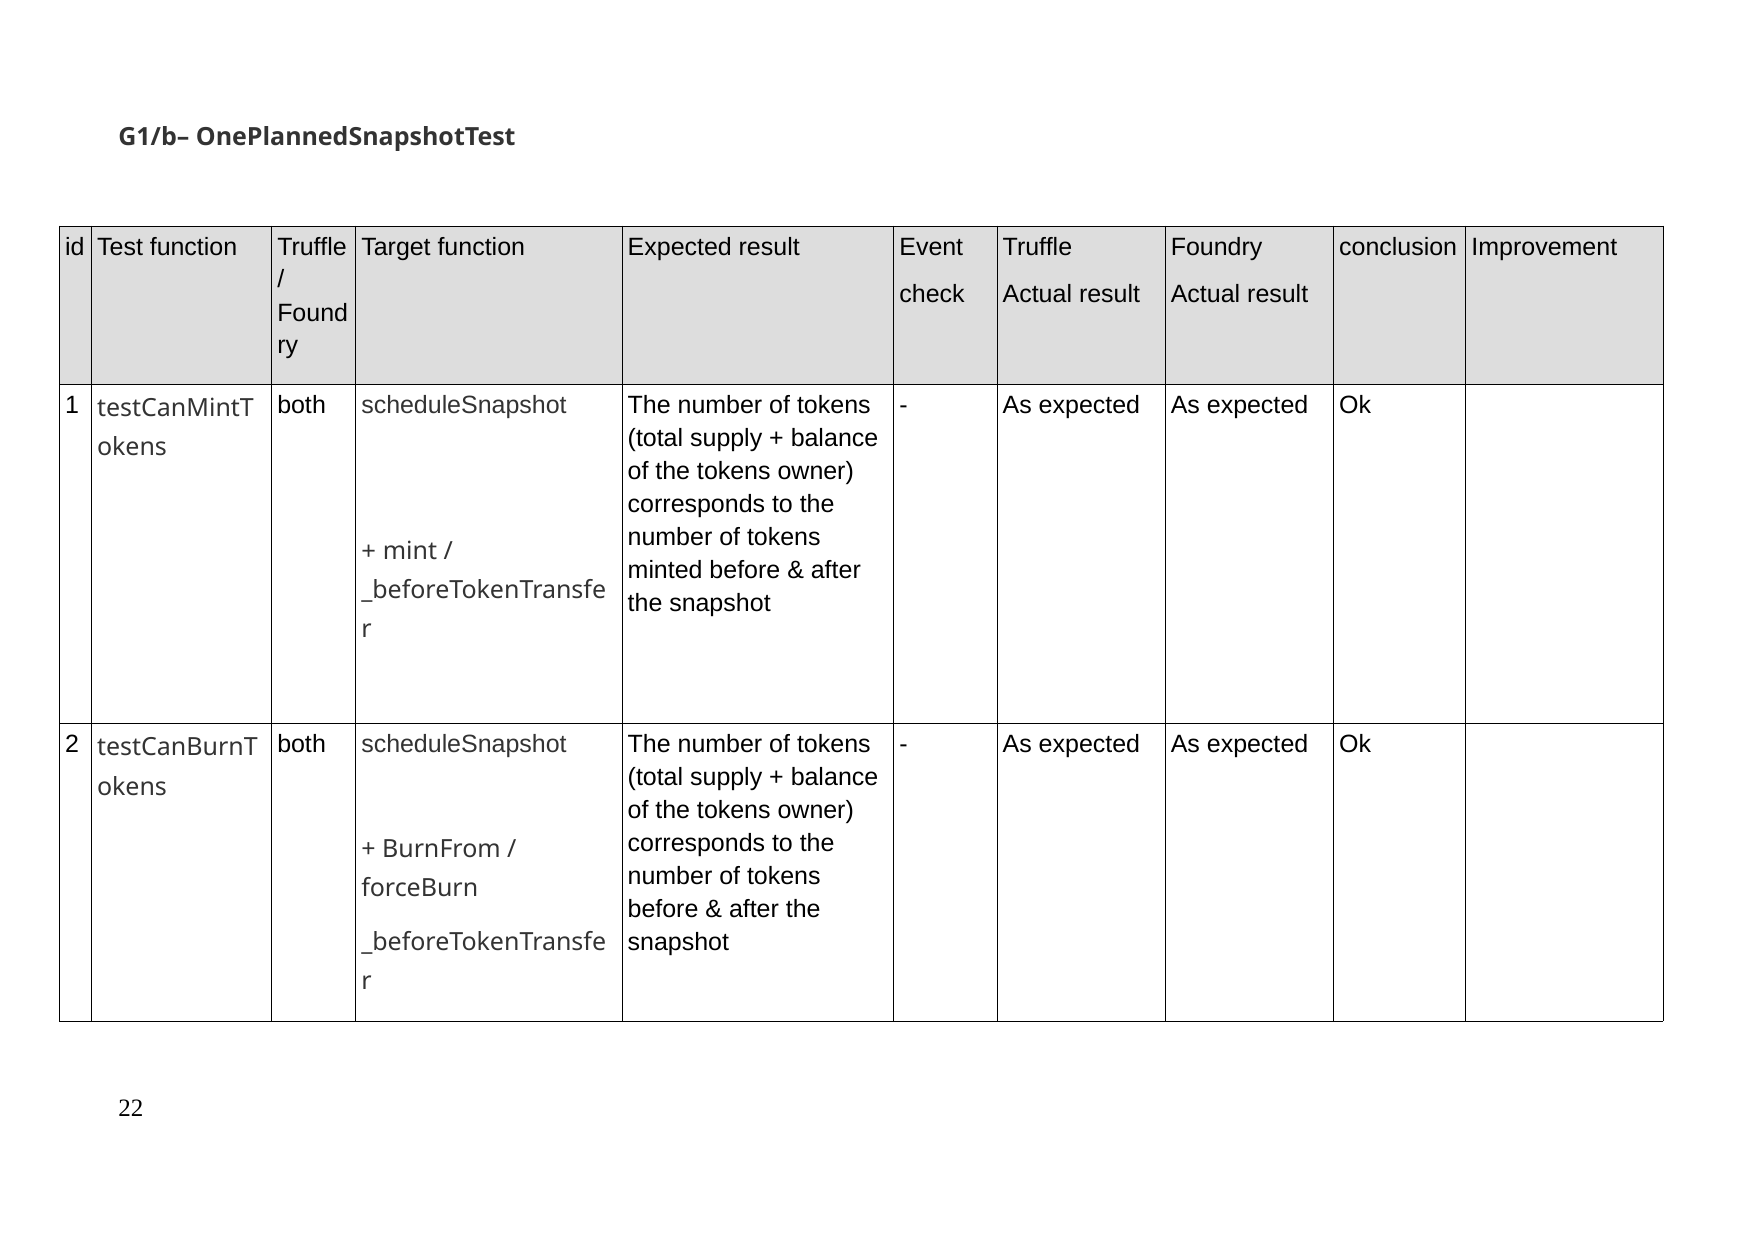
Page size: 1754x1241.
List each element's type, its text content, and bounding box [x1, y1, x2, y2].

table_header Improvement [1466, 227, 1663, 384]
table_cell As expected [1166, 385, 1333, 723]
table_cell As expected [998, 724, 1165, 1021]
table_cell Ok [1334, 385, 1465, 723]
table_cell [1466, 385, 1663, 723]
table_cell both [272, 385, 355, 723]
table_header conclusion [1334, 227, 1465, 384]
table_header Foundry Actual result [1166, 227, 1333, 384]
table_cell Ok [1334, 724, 1465, 1021]
table_cell [1466, 724, 1663, 1021]
table_header Truffle / Foundry [272, 227, 355, 384]
table_cell - [894, 724, 997, 1021]
table_cell The number of tokens (total supply + balance of the tokens owner) corresponds to the number of tokens before & after the snapshot [623, 724, 893, 1021]
table_cell The number of tokens (total supply + balance of the tokens owner) corresponds to the number of tokens minted before & after the snapshot [623, 385, 893, 723]
table_cell scheduleSnapshot + mint / _beforeTokenTransfer [356, 385, 622, 723]
table_header Expected result [623, 227, 893, 384]
table_cell 1 [60, 385, 91, 723]
table_cell 2 [60, 724, 91, 1021]
table_header Event check [894, 227, 997, 384]
table_header Test function [92, 227, 271, 384]
table_cell scheduleSnapshot + BurnFrom / forceBurn _beforeTokenTransfer [356, 724, 622, 1021]
table_header Truffle Actual result [998, 227, 1165, 384]
table_cell - [894, 385, 997, 723]
table_cell testCanBurnTokens [92, 724, 271, 1021]
table_cell both [272, 724, 355, 1021]
table_cell As expected [998, 385, 1165, 723]
table_header Target function [356, 227, 622, 384]
table_header id [60, 227, 91, 384]
table_cell As expected [1166, 724, 1333, 1021]
text G1/b– OnePlannedSnapshotTest [118, 118, 1636, 152]
table_cell testCanMintTokens [92, 385, 271, 723]
